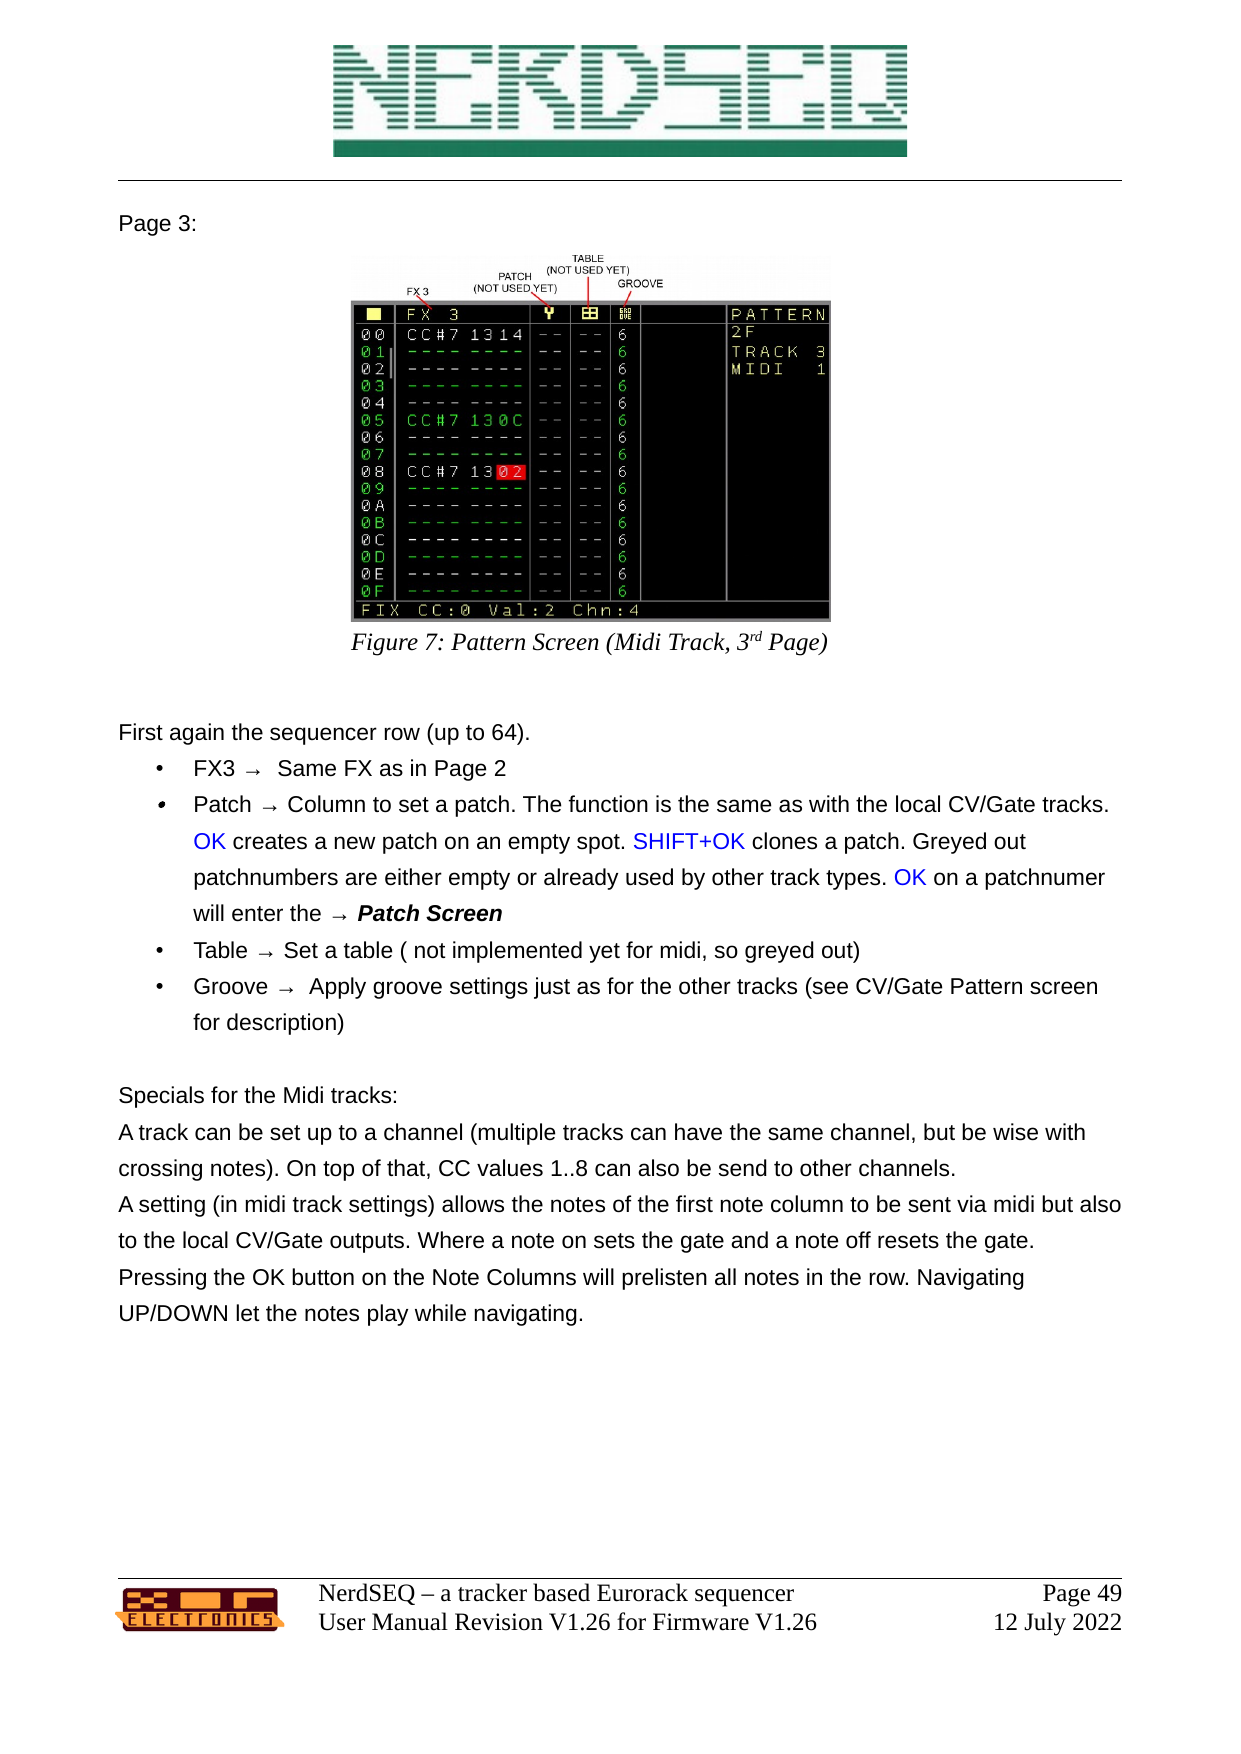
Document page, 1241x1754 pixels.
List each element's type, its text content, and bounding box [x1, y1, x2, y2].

text A track can be set up to a channel (multiple tracks can have the same channel, but be wise with crossing notes). On top of that, CC values 1..8 can also be send to other channels. [118, 1118, 1122, 1181]
list FX3 → Same FX as in Page 2 [156, 755, 1122, 781]
text Figure 7: Pattern Screen (Midi Track, 3rd Page) [351, 622, 884, 656]
picture [333, 45, 908, 157]
text First again the sequencer row (up to 64). [118, 718, 1122, 745]
picture [350, 255, 831, 622]
text Specials for the Midi tracks: [118, 1082, 1122, 1108]
list Groove → Apply groove settings just as for the other tracks (see CV/Gate Pattern screen for description) [156, 973, 1122, 1036]
text A setting (in midi track settings) allows the notes of the first note column to be sent via midi but also to the local CV/Gate outputs. Where a note on sets the gate and a note off resets the gate. [118, 1191, 1122, 1254]
text Pressing the OK button on the Note Columns will prelisten all notes in the row. Navigating UP/DOWN let the notes play while navigating. [118, 1264, 1122, 1327]
list Table → Set a table ( not implemented yet for midi, so greyed out) [156, 937, 1122, 963]
list Patch → Column to set a patch. The function is the same as with the local CV/Gate tracks. OK creates a new patch on an empty spot. SHIFT+OK clones a patch. Greyed out patchnumbers are either empty or already used by other track types. OK on a patchnumer will enter the → Patch Screen [156, 791, 1122, 927]
text Page 3: [118, 209, 1122, 236]
picture [115, 1584, 285, 1634]
